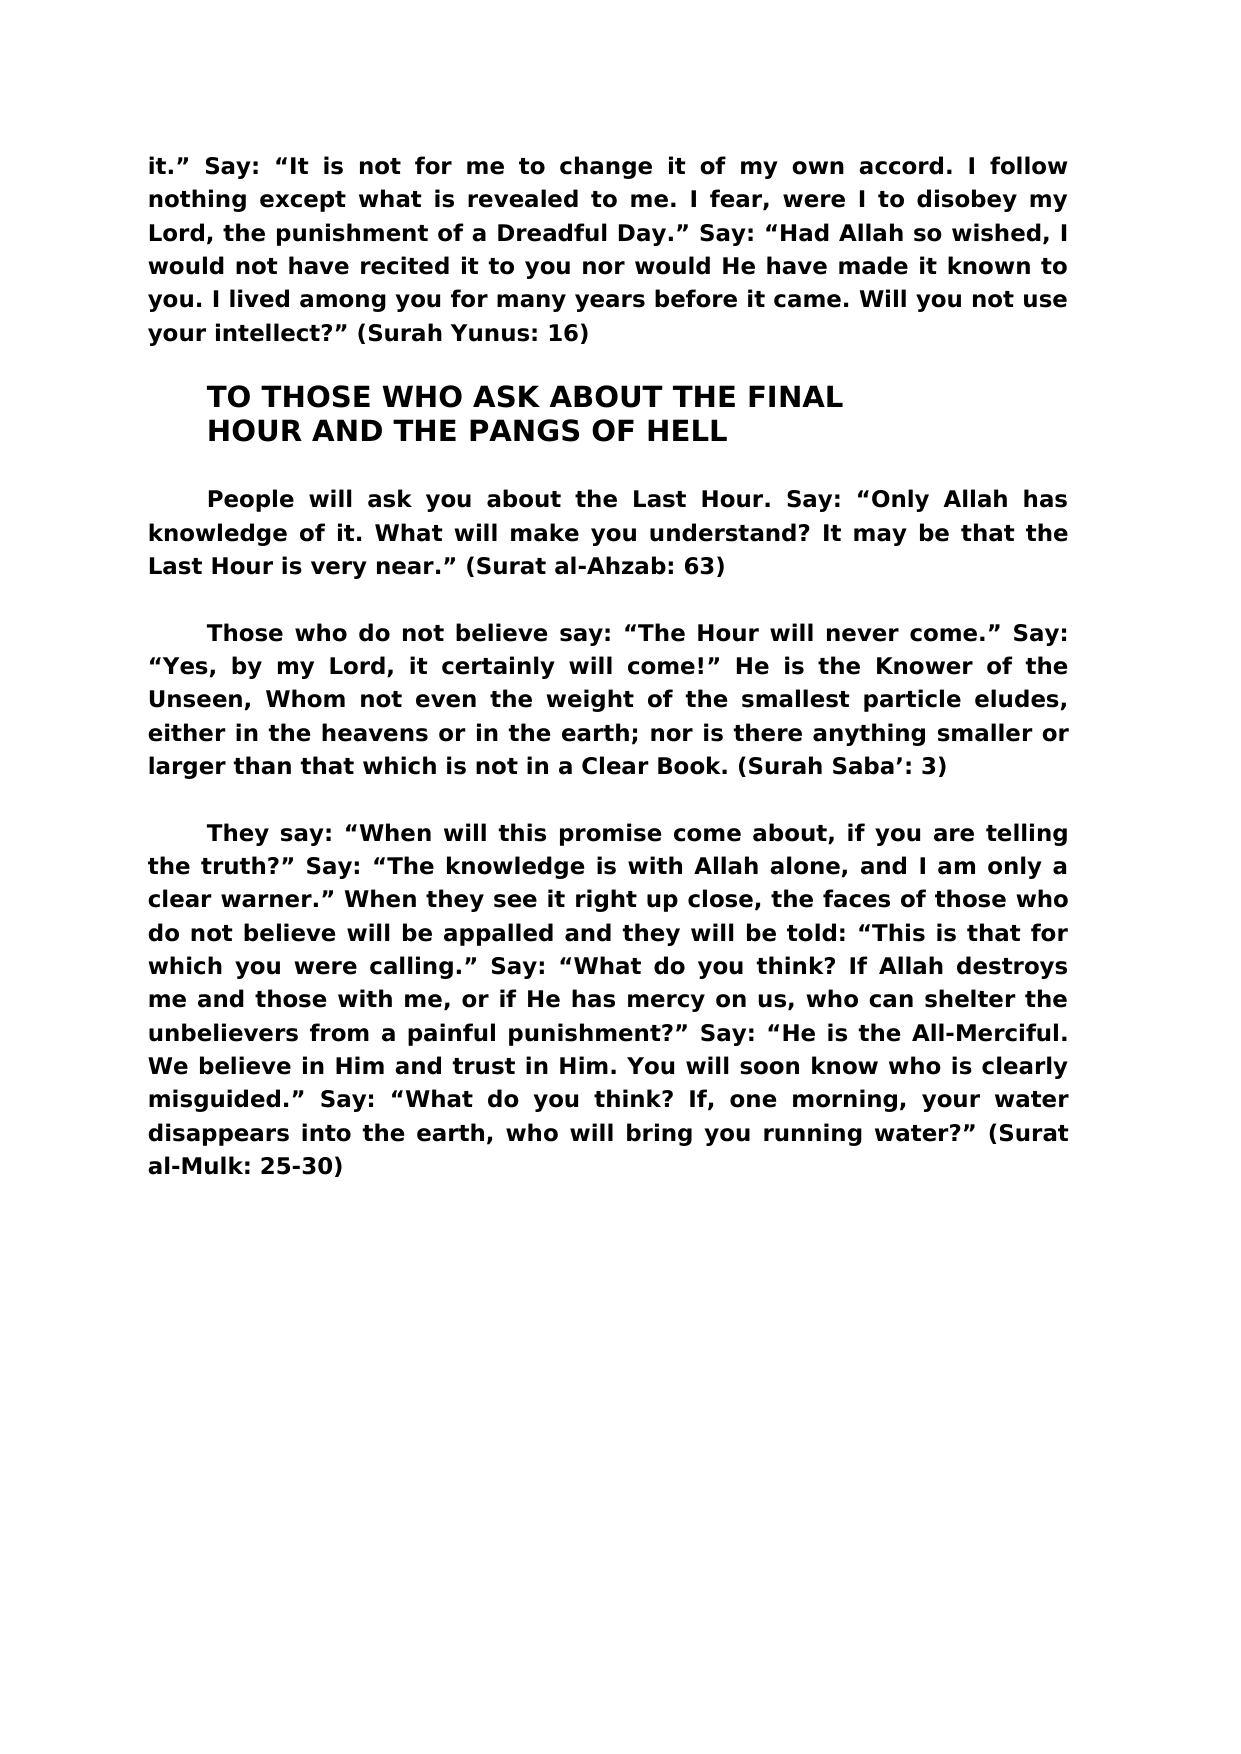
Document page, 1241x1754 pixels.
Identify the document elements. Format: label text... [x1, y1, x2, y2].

text HOUR AND THE PANGS OF HELL [148, 414, 1070, 448]
text People will ask you about the Last Hour. Say: “Only Allah has knowledge of it. What will make you understand? It may be that the Last Hour is very near.” (Surat al-Ahzab: 63) [148, 481, 1070, 581]
text TO THOSE WHO ASK ABOUT THE FINAL [148, 381, 1070, 414]
text They say: “When will this promise come about, if you are telling the truth?” Say: “The knowledge is with Allah alone, and I am only a clear warner.” When they see it right up close, the faces of those who do not believe will be appalled and they will be told: “This is that for which you were calling.” Say: “What do you think? If Allah destroys me and those with me, or if He has mercy on us, who can shelter the unbelievers from a painful punishment?” Say: “He is the All-Merciful. We believe in Him and trust in Him. You will soon know who is clearly misguided.” Say: “What do you think? If, one morning, your water disappears into the earth, who will bring you running water?” (Surat al-Mulk: 25-30) [148, 814, 1070, 1181]
text it.” Say: “It is not for me to change it of my own accord. I follow nothing except what is revealed to me. I fear, were I to disobey my Lord, the punishment of a Dreadful Day.” Say: “Had Allah so wished, I would not have recited it to you nor would He have made it known to you. I lived among you for many years before it came. Will you not use your intellect?” (Surah Yunus: 16) [148, 148, 1070, 348]
text Those who do not believe say: “The Hour will never come.” Say: “Yes, by my Lord, it certainly will come!” He is the Knower of the Unseen, Whom not even the weight of the smallest particle eludes, either in the heavens or in the earth; nor is there anything smaller or larger than that which is not in a Clear Book. (Surah Saba’: 3) [148, 614, 1070, 781]
